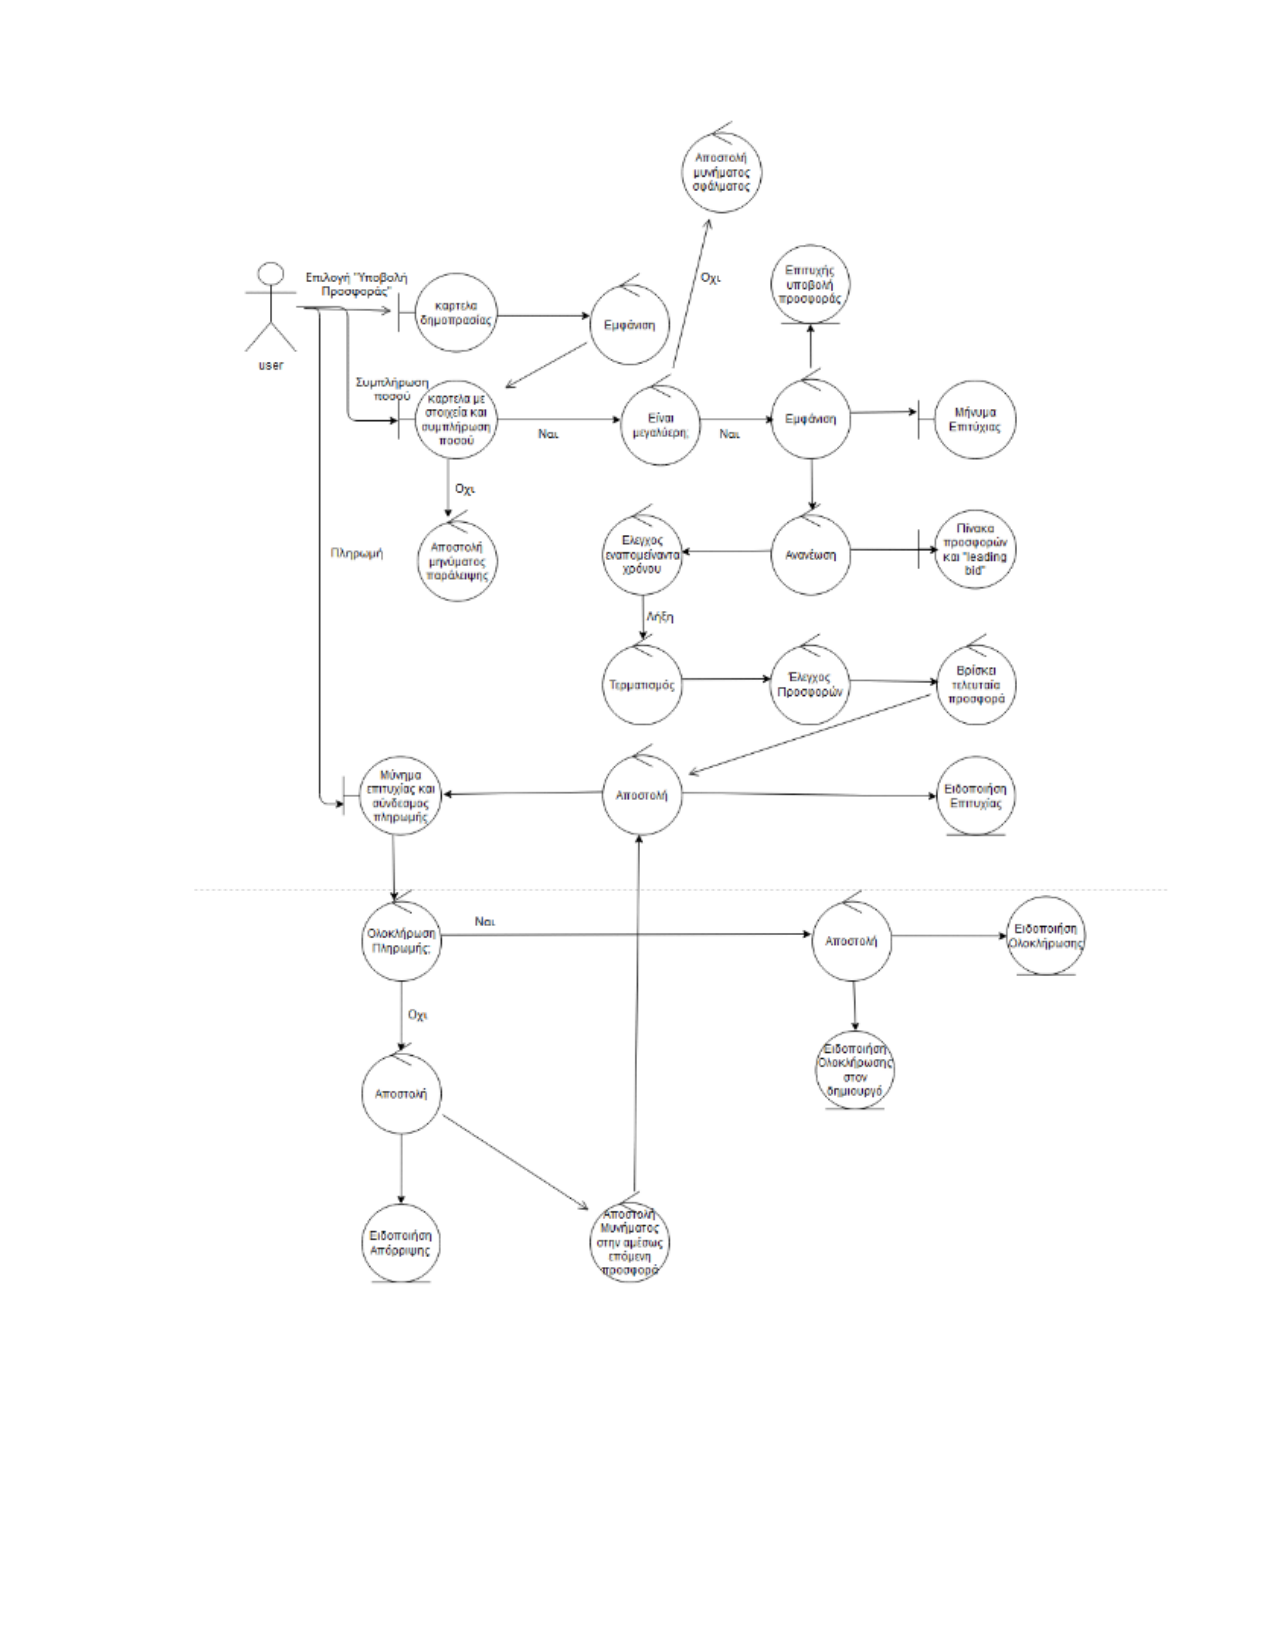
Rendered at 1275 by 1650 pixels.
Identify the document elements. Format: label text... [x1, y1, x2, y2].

list Εξέλιξη Δημοπρασίας [156, 118, 193, 1301]
